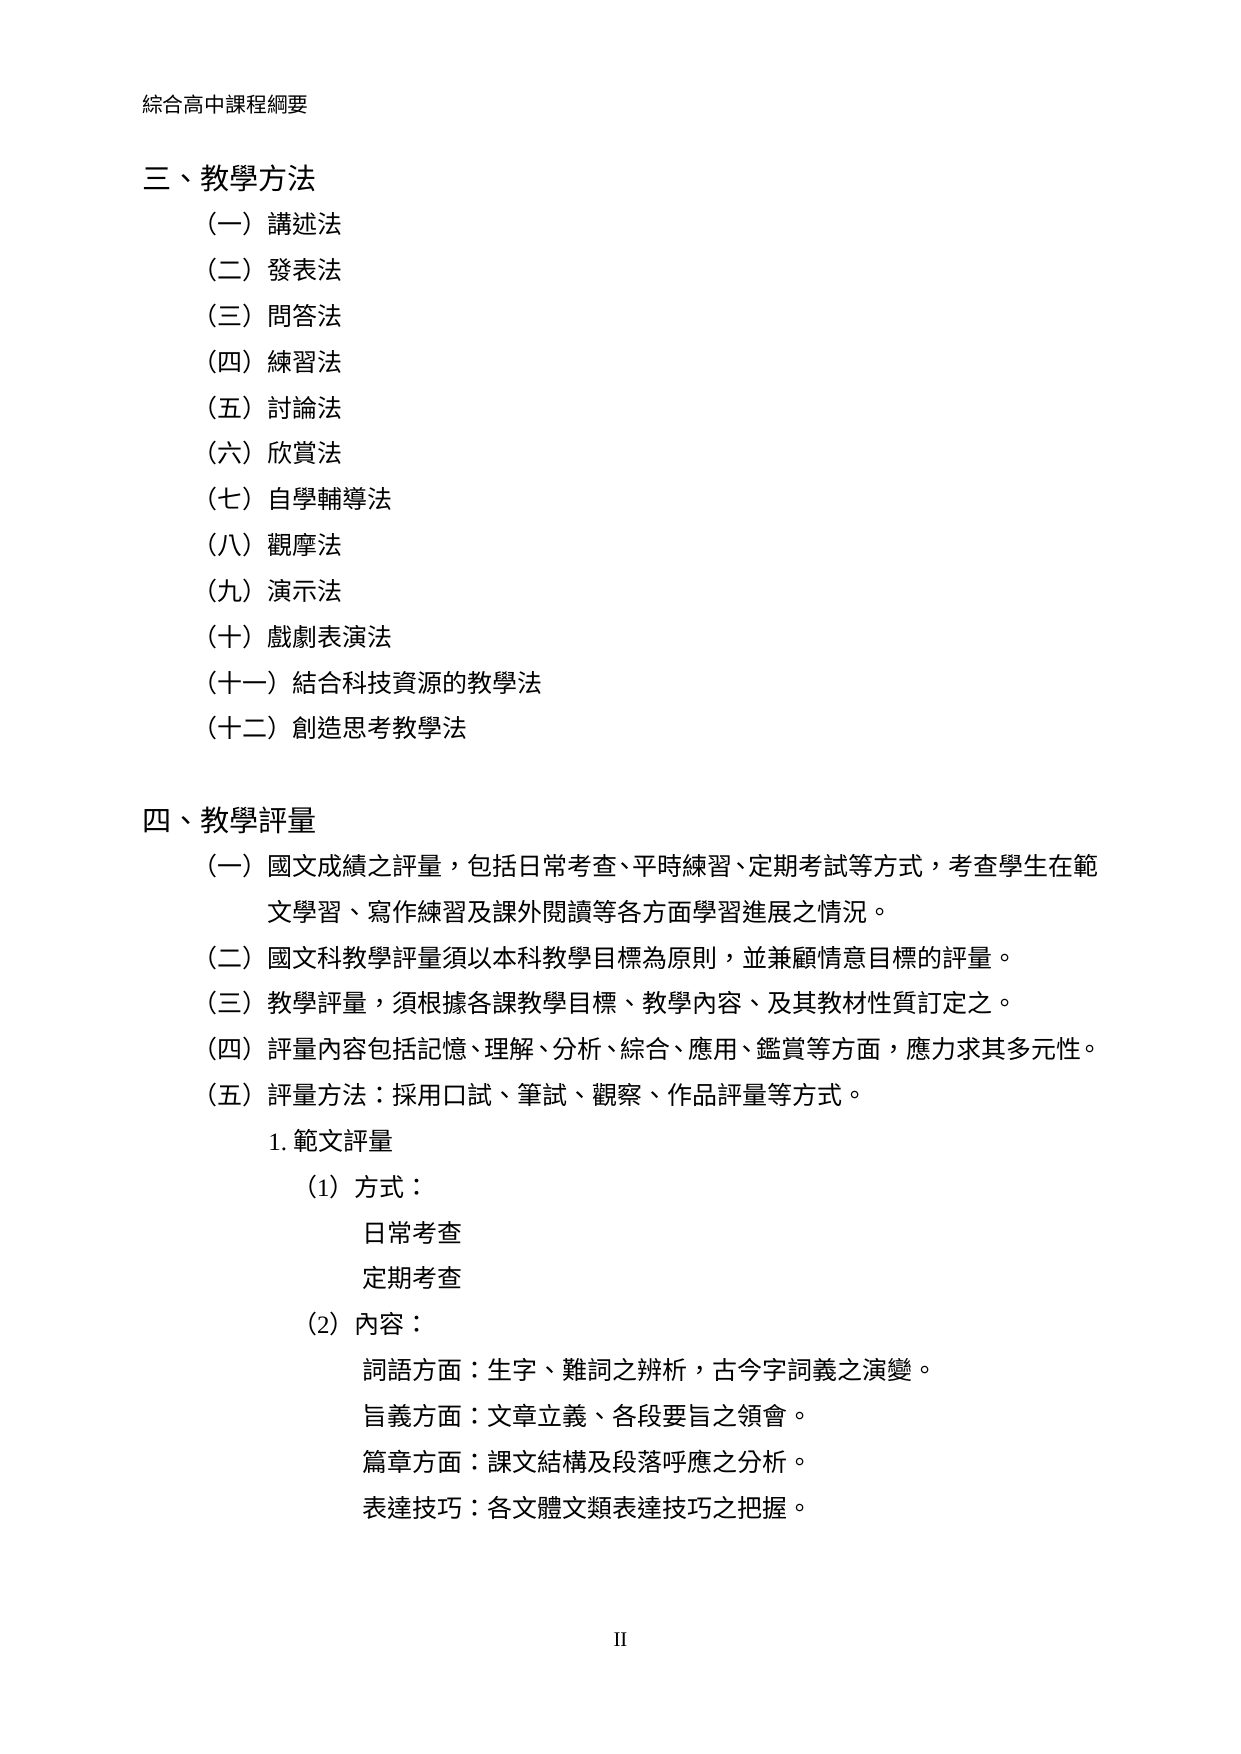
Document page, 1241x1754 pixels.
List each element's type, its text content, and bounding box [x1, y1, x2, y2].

text （十二）創造思考教學法 [192, 704, 1098, 750]
text （五）評量方法：採用口試、筆試、觀察、作品評量等方式。 [192, 1071, 1098, 1117]
text  篇章方面：課文結構及段落呼應之分析。 [342, 1437, 1098, 1483]
text  定期考查 [342, 1254, 1098, 1300]
text （二）國文科教學評量須以本科教學目標為原則，並兼顧情意目標的評量。 [192, 933, 1098, 979]
text （一）國文成績之評量，包括日常考查、平時練習、定期考試等方式，考查學生在範文學習、寫作練習及課外閱讀等各方面學習進展之情況。 [192, 842, 1098, 933]
text （十一）結合科技資源的教學法 [192, 658, 1098, 704]
text （四）練習法 [192, 337, 1098, 383]
text 四、教學評量 [142, 796, 1098, 842]
text （三）教學評量，須根據各課教學目標、教學內容、及其教材性質訂定之。 [192, 979, 1098, 1025]
text （七）自學輔導法 [192, 475, 1098, 521]
text  詞語方面：生字、難詞之辨析，古今字詞義之演變。 [342, 1346, 1098, 1392]
text （六）欣賞法 [192, 429, 1098, 475]
text  日常考查 [342, 1208, 1098, 1254]
text （三）問答法 [192, 292, 1098, 337]
text （十）戲劇表演法 [192, 612, 1098, 658]
text （1）方式： [292, 1162, 1098, 1208]
text 1. 範文評量 [268, 1117, 1098, 1162]
text （八）觀摩法 [192, 521, 1098, 567]
text （一）講述法 [192, 200, 1098, 246]
text （2）內容： [292, 1300, 1098, 1346]
text  表達技巧：各文體文類表達技巧之把握。 [342, 1483, 1098, 1529]
text 三、教學方法 [142, 154, 1098, 200]
text （九）演示法 [192, 567, 1098, 612]
text （二）發表法 [192, 246, 1098, 292]
text （四）評量內容包括記憶、理解、分析、綜合、應用、鑑賞等方面，應力求其多元性。 [192, 1025, 1098, 1071]
text  旨義方面：文章立義、各段要旨之領會。 [342, 1392, 1098, 1437]
text （五）討論法 [192, 383, 1098, 429]
